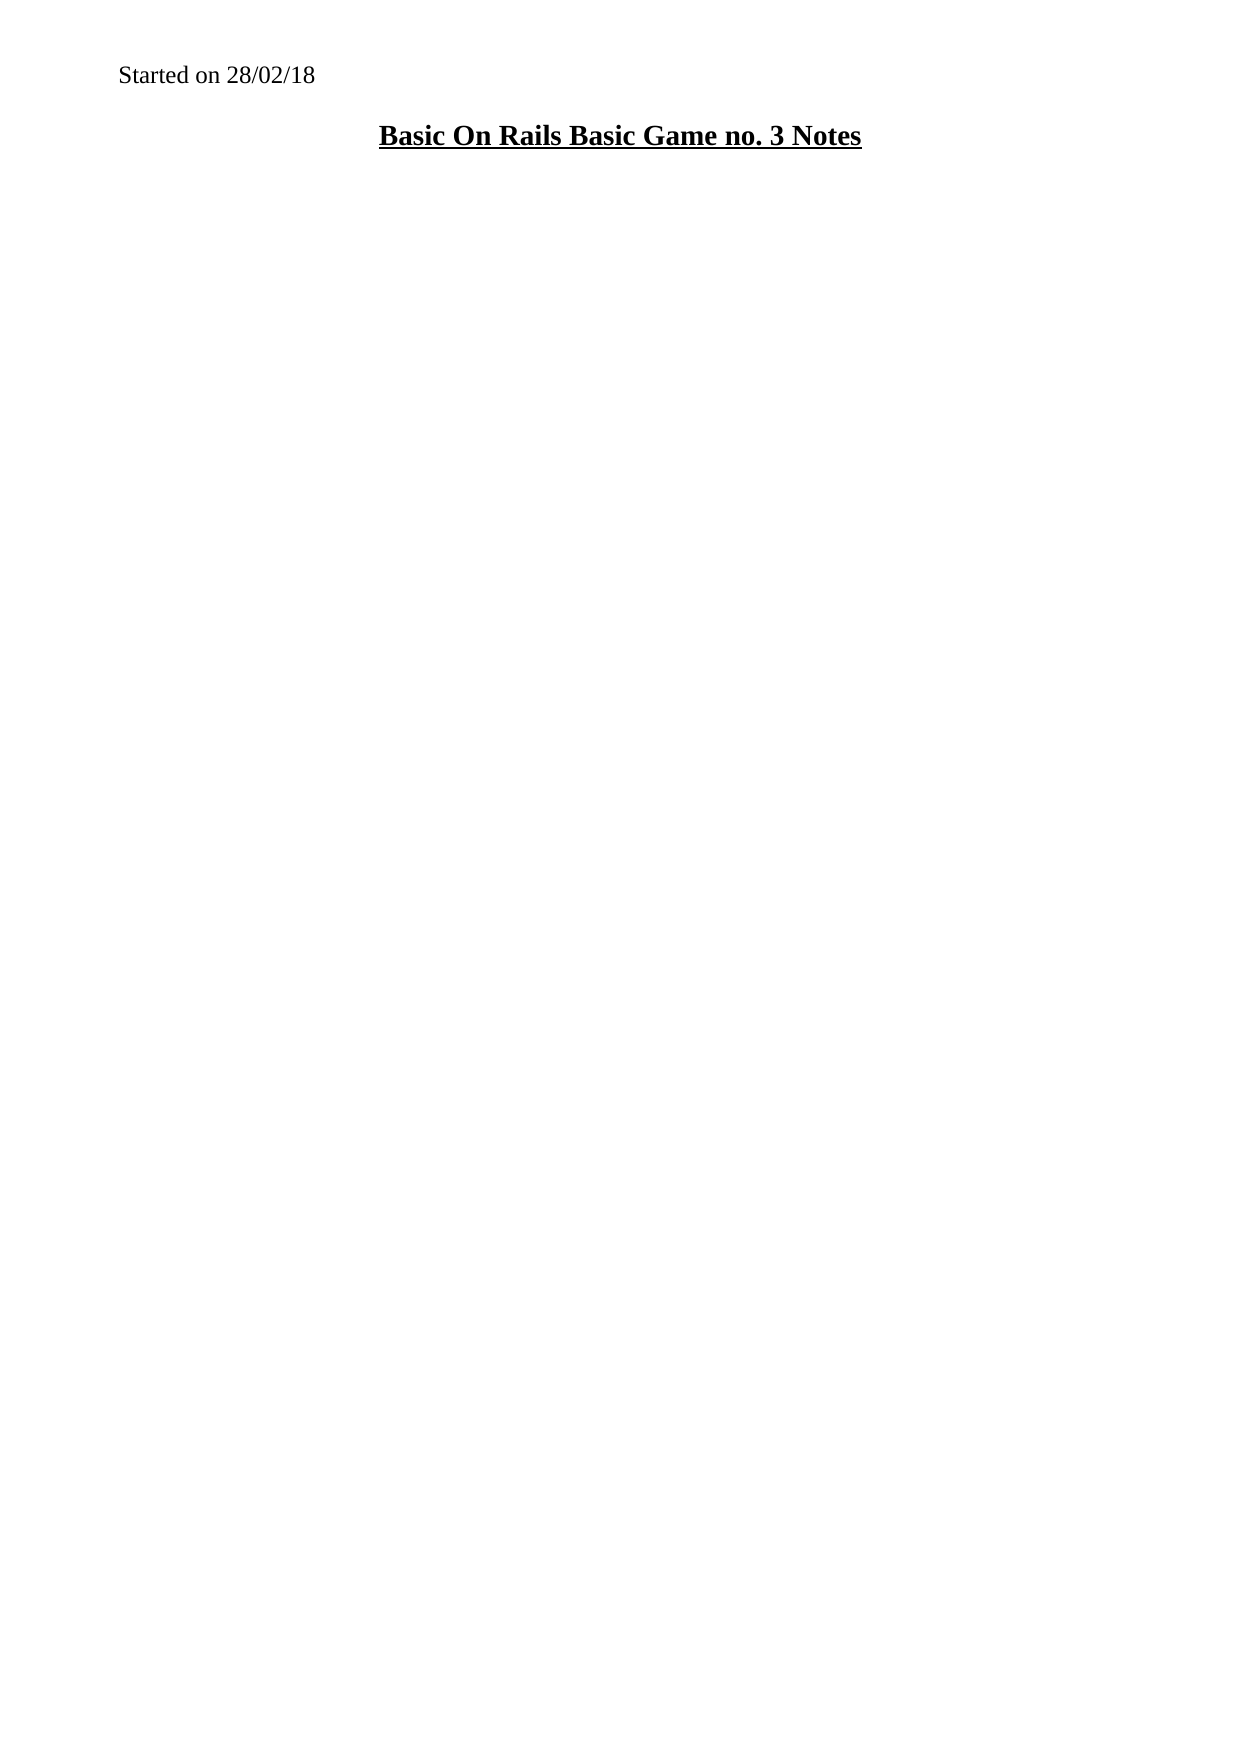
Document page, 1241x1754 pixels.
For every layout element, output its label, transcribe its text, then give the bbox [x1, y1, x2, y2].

text Basic On Rails Basic Game no. 3 Notes [118, 118, 1122, 151]
